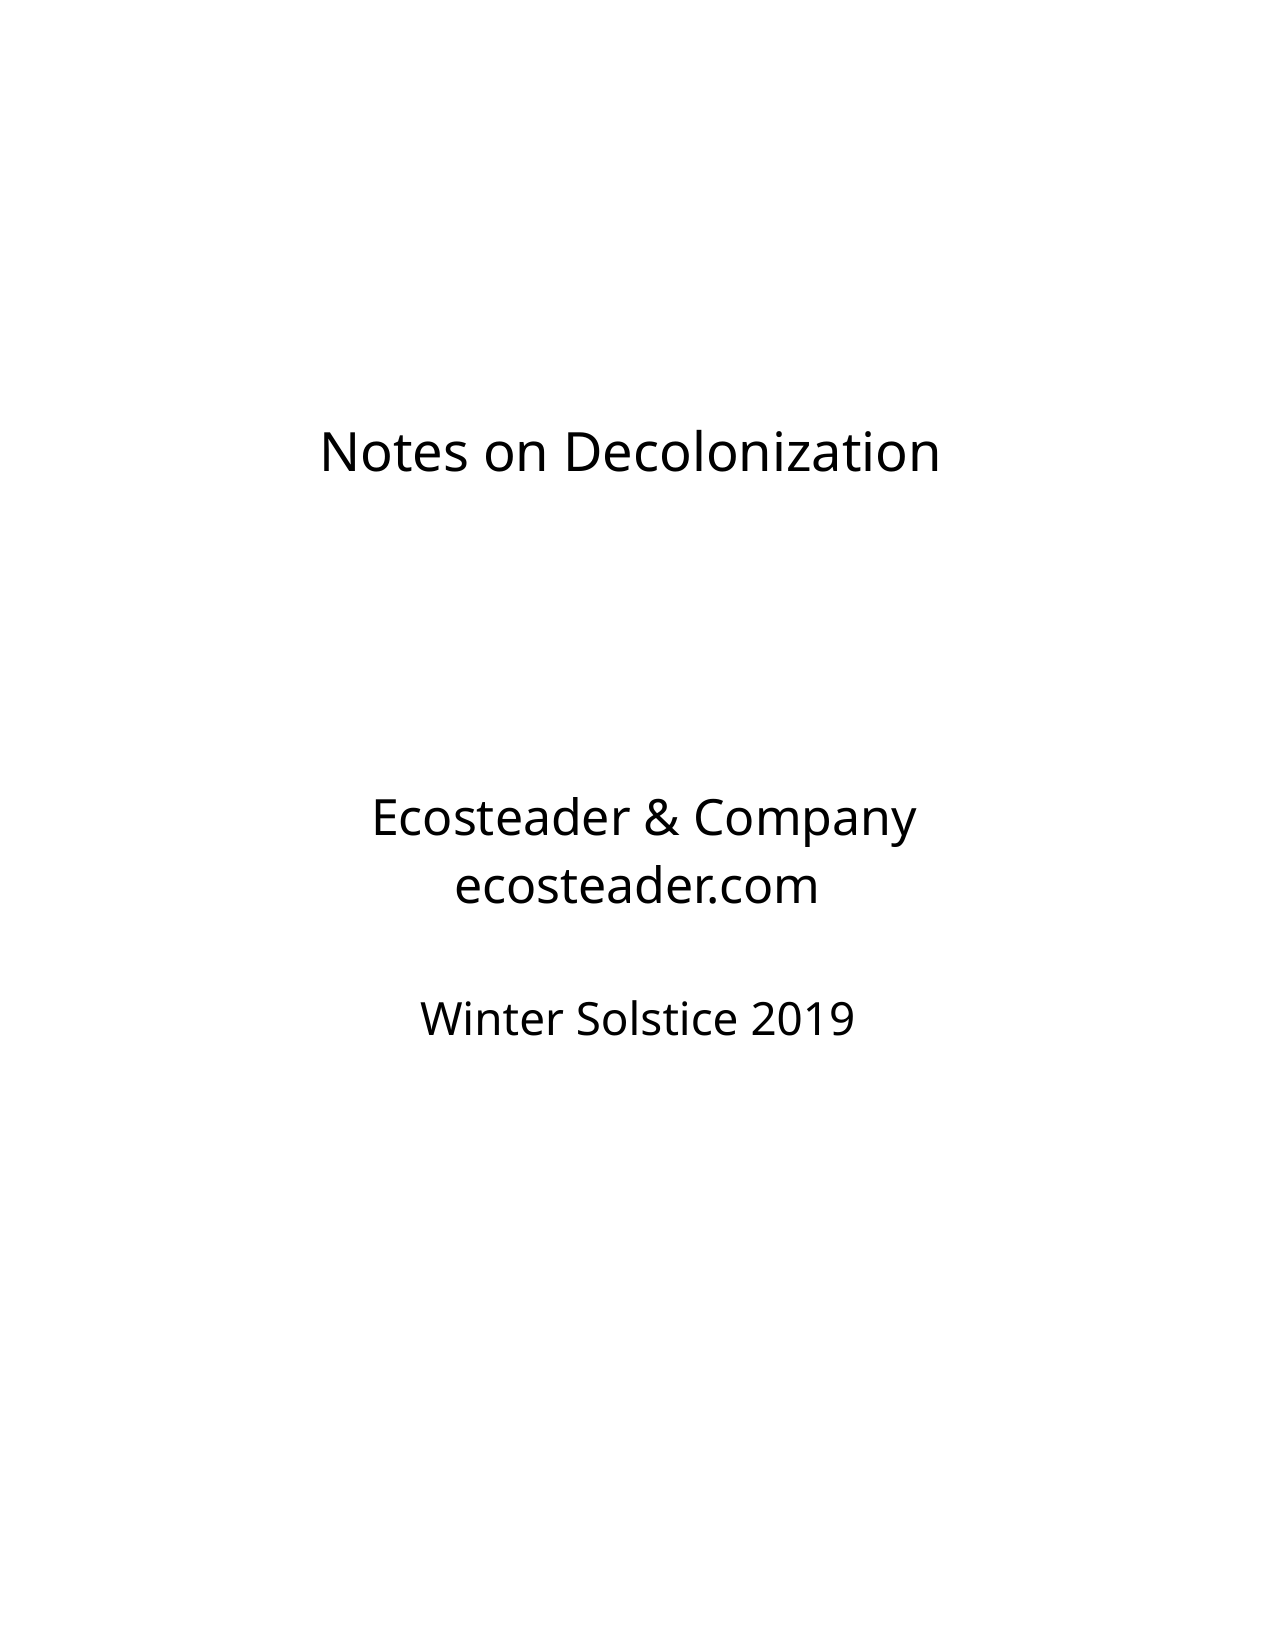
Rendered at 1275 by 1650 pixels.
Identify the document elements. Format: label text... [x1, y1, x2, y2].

text Winter Solstice 2019 [118, 986, 1157, 1049]
text ecosteader.com [118, 850, 1157, 918]
text Ecosteader & Company [118, 782, 1157, 850]
text Notes on Decolonization [118, 413, 1157, 487]
